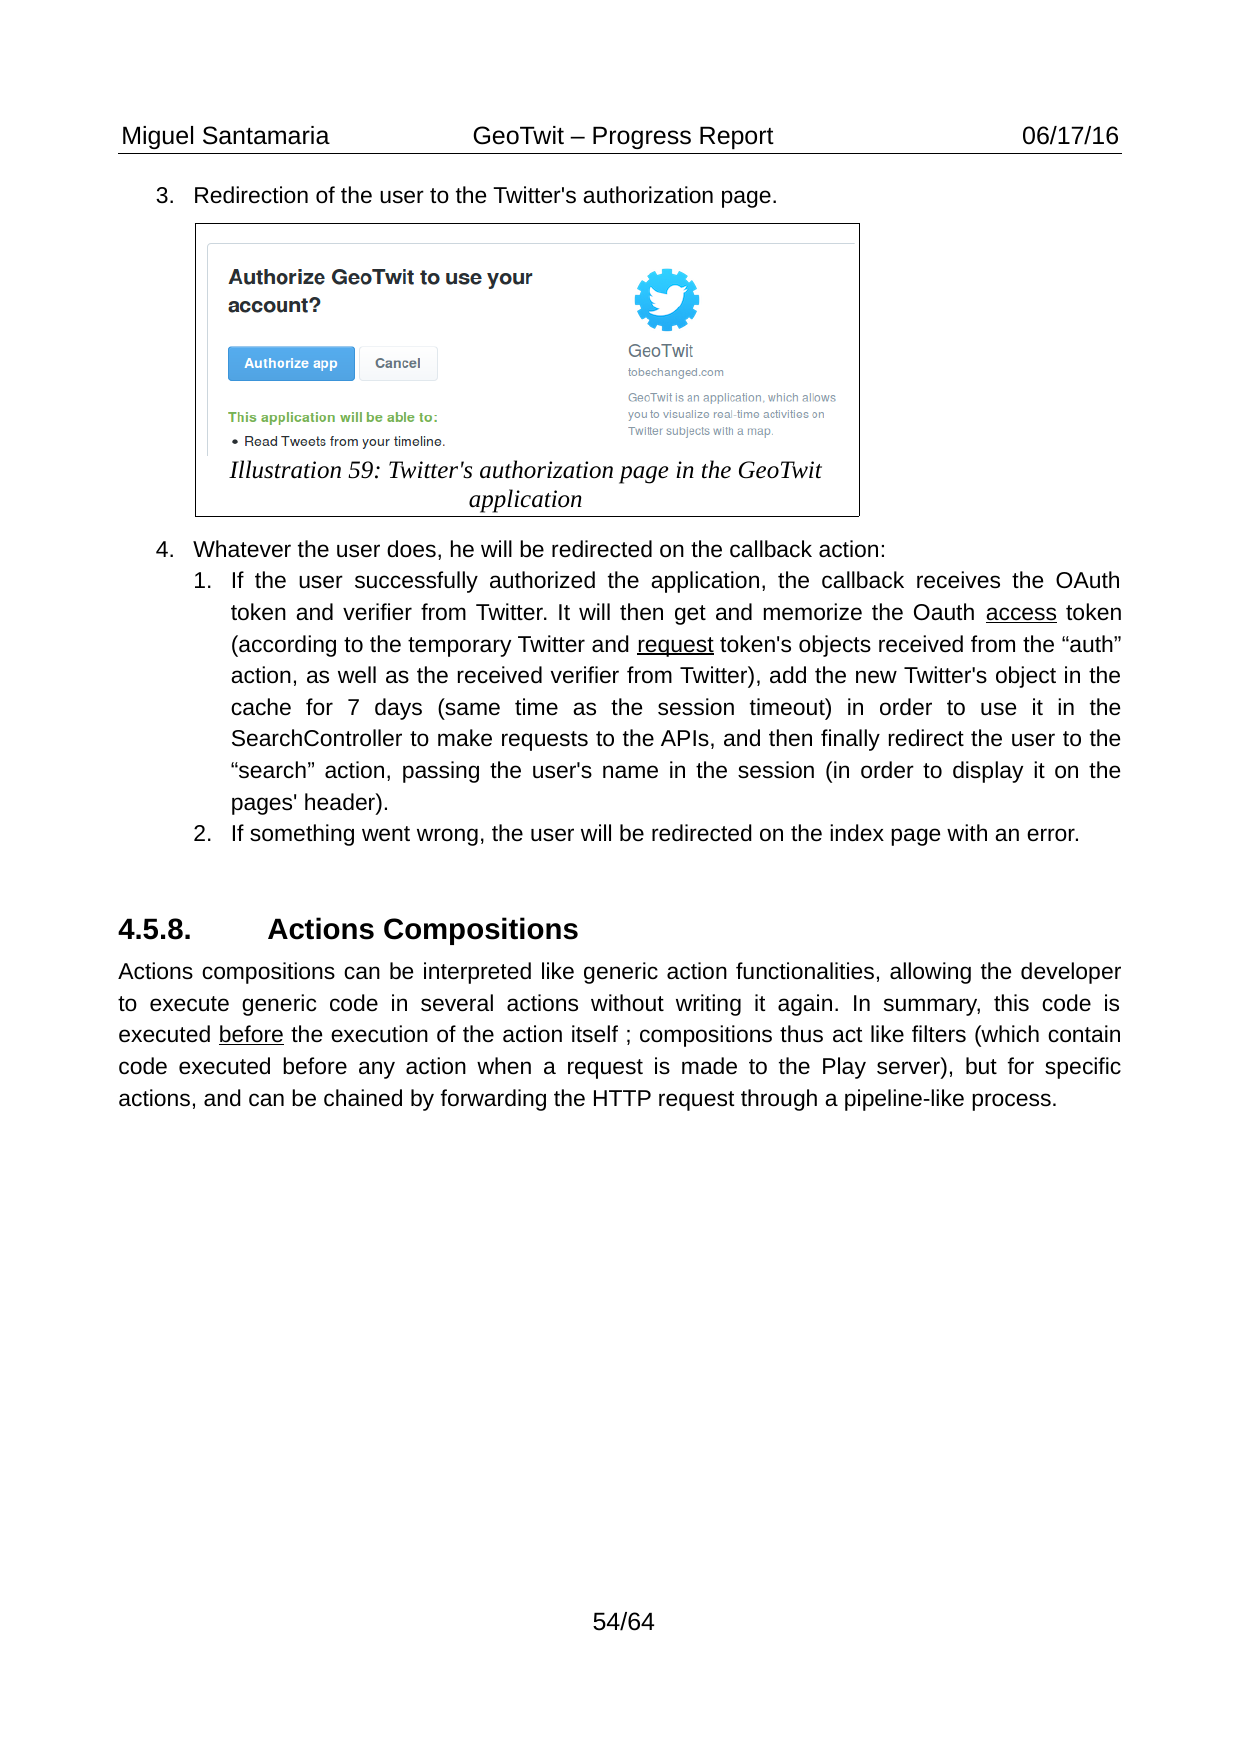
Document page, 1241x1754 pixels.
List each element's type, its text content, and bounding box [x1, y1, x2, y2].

subtitle Actions Compositions [118, 912, 1122, 946]
list Illustration 59: Twitter's authorization page in the GeoTwit application [198, 456, 856, 513]
list [196, 224, 859, 516]
text Actions compositions can be interpreted like generic action functionalities, allowing the developer to execute generic code in several actions without writing it again. In summary, this code is executed before the execution of the action itself ; compositions thus act like filters (which contain code executed before any action when a request is made to the Play server), but for specific actions, and can be chained by forwarding the HTTP request through a pipeline-like process. [118, 958, 1122, 1111]
list Whatever the user does, he will be redirected on the callback action: [156, 214, 1122, 562]
picture [198, 238, 855, 456]
list Redirection of the user to the Twitter's authorization page. [156, 182, 1122, 209]
list If something went wrong, the user will be redirected on the index page with an error. [193, 820, 1122, 846]
list If the user successfully authorized the application, the callback receives the OAuth token and verifier from Twitter. It will then get and memorize the Oauth access token (according to the temporary Twitter and request token's objects received from the “auth” action, as well as the received verifier from Twitter), add the new Twitter's object in the cache for 7 days (same time as the session timeout) in order to use it in the SearchController to make requests to the APIs, and then finally redirect the user to the “search” action, passing the user's name in the session (in order to display it on the pages' header). [193, 567, 1122, 815]
